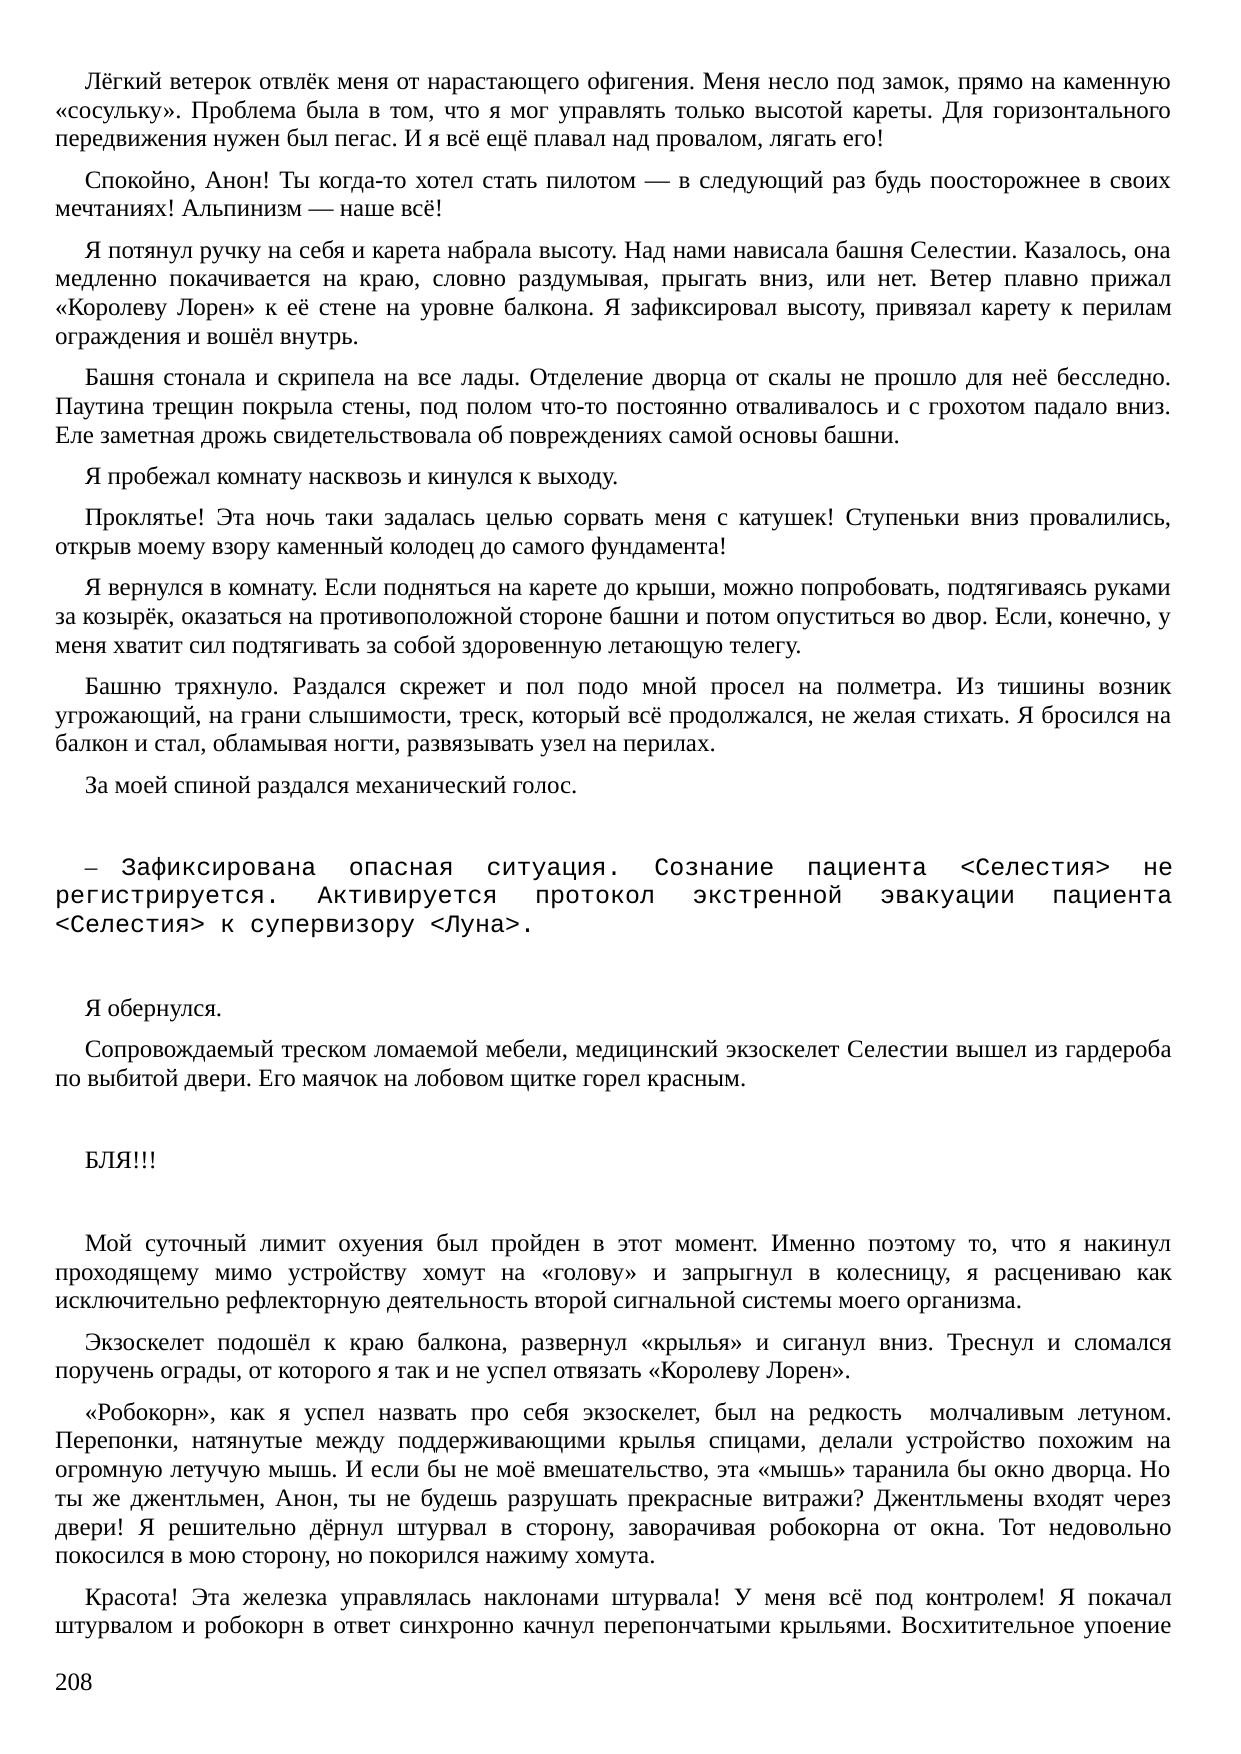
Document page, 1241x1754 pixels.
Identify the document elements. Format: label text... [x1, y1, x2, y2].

text Спокойно, Анон! Ты когда-то хотел стать пилотом — в следующий раз будь поосторожнее в своих мечтаниях! Альпинизм — наше всё! [55, 165, 1173, 222]
text Я пробежал комнату насквозь и кинулся к выходу. [55, 461, 1173, 490]
text За моей спиной раздался механический голос. [55, 770, 1173, 798]
text Сопровождаемый треском ломаемой мебели, медицинский экзоскелет Селестии вышел из гардероба по выбитой двери. Его маячок на лобовом щитке горел красным. [55, 1034, 1173, 1092]
text Я потянул ручку на себя и карета набрала высоту. Над нами нависала башня Селестии. Казалось, она медленно покачивается на краю, словно раздумывая, прыгать вниз, или нет. Ветер плавно прижал «Королеву Лорен» к её стене на уровне балкона. Я зафиксировал высоту, привязал карету к перилам ограждения и вошёл внутрь. [55, 235, 1173, 350]
text Красота! Эта железка управлялась наклонами штурвала! У меня всё под контролем! Я покачал штурвалом и робокорн в ответ синхронно качнул перепончатыми крыльями. Восхитительное упоение [55, 1582, 1173, 1639]
text Я обернулся. [55, 993, 1173, 1022]
text Башня стонала и скрипела на все лады. Отделение дворца от скалы не прошло для неё бесследно. Паутина трещин покрыла стены, под полом что-то постоянно отваливалось и с грохотом падало вниз. Еле заметная дрожь свидетельствовала об повреждениях самой основы башни. [55, 362, 1173, 448]
text Башню тряхнуло. Раздался скрежет и пол подо мной просел на полметра. Из тишины возник угрожающий, на грани слышимости, треск, который всё продолжался, не желая стихать. Я бросился на балкон и стал, обламывая ногти, развязывать узел на перилах. [55, 671, 1173, 757]
text Мой суточный лимит охуения был пройден в этот момент. Именно поэтому то, что я накинул проходящему мимо устройству хомут на «голову» и запрыгнул в колесницу, я расцениваю как исключительно рефлекторную деятельность второй сигнальной системы моего организма. [55, 1228, 1173, 1314]
text «Робокорн», как я успел назвать про себя экзоскелет, был на редкость молчаливым летуном. Перепонки, натянутые между поддерживающими крылья спицами, делали устройство похожим на огромную летучую мышь. И если бы не моё вмешательство, эта «мышь» таранила бы окно дворца. Но ты же джентльмен, Анон, ты не будешь разрушать прекрасные витражи? Джентльмены входят через двери! Я решительно дёрнул штурвал в сторону, заворачивая робокорна от окна. Тот недовольно покосился в мою сторону, но покорился нажиму хомута. [55, 1397, 1173, 1569]
text Экзоскелет подошёл к краю балкона, развернул «крылья» и сиганул вниз. Треснул и сломался поручень ограды, от которого я так и не успел отвязать «Королеву Лорен». [55, 1327, 1173, 1384]
text Проклятье! Эта ночь таки задалась целью сорвать меня с катушек! Ступеньки вниз провалились, открыв моему взору каменный колодец до самого фундамента! [55, 502, 1173, 560]
text – Зафиксирована опасная ситуация. Сознание пациента <Селестия> не регистрируется. Активируется протокол экстренной эвакуации пациента <Селестия> к супервизору <Луна>. [55, 852, 1173, 940]
text Я вернулся в комнату. Если подняться на карете до крыши, можно попробовать, подтягиваясь руками за козырёк, оказаться на противоположной стороне башни и потом опуститься во двор. Если, конечно, у меня хватит сил подтягивать за собой здоровенную летающую телегу. [55, 572, 1173, 658]
text БЛЯ!!! [55, 1146, 1173, 1174]
text Лёгкий ветерок отвлёк меня от нарастающего офигения. Меня несло под замок, прямо на каменную «сосульку». Проблема была в том, что я мог управлять только высотой кареты. Для горизонтального передвижения нужен был пегас. И я всё ещё плавал над провалом, лягать его! [55, 66, 1173, 152]
